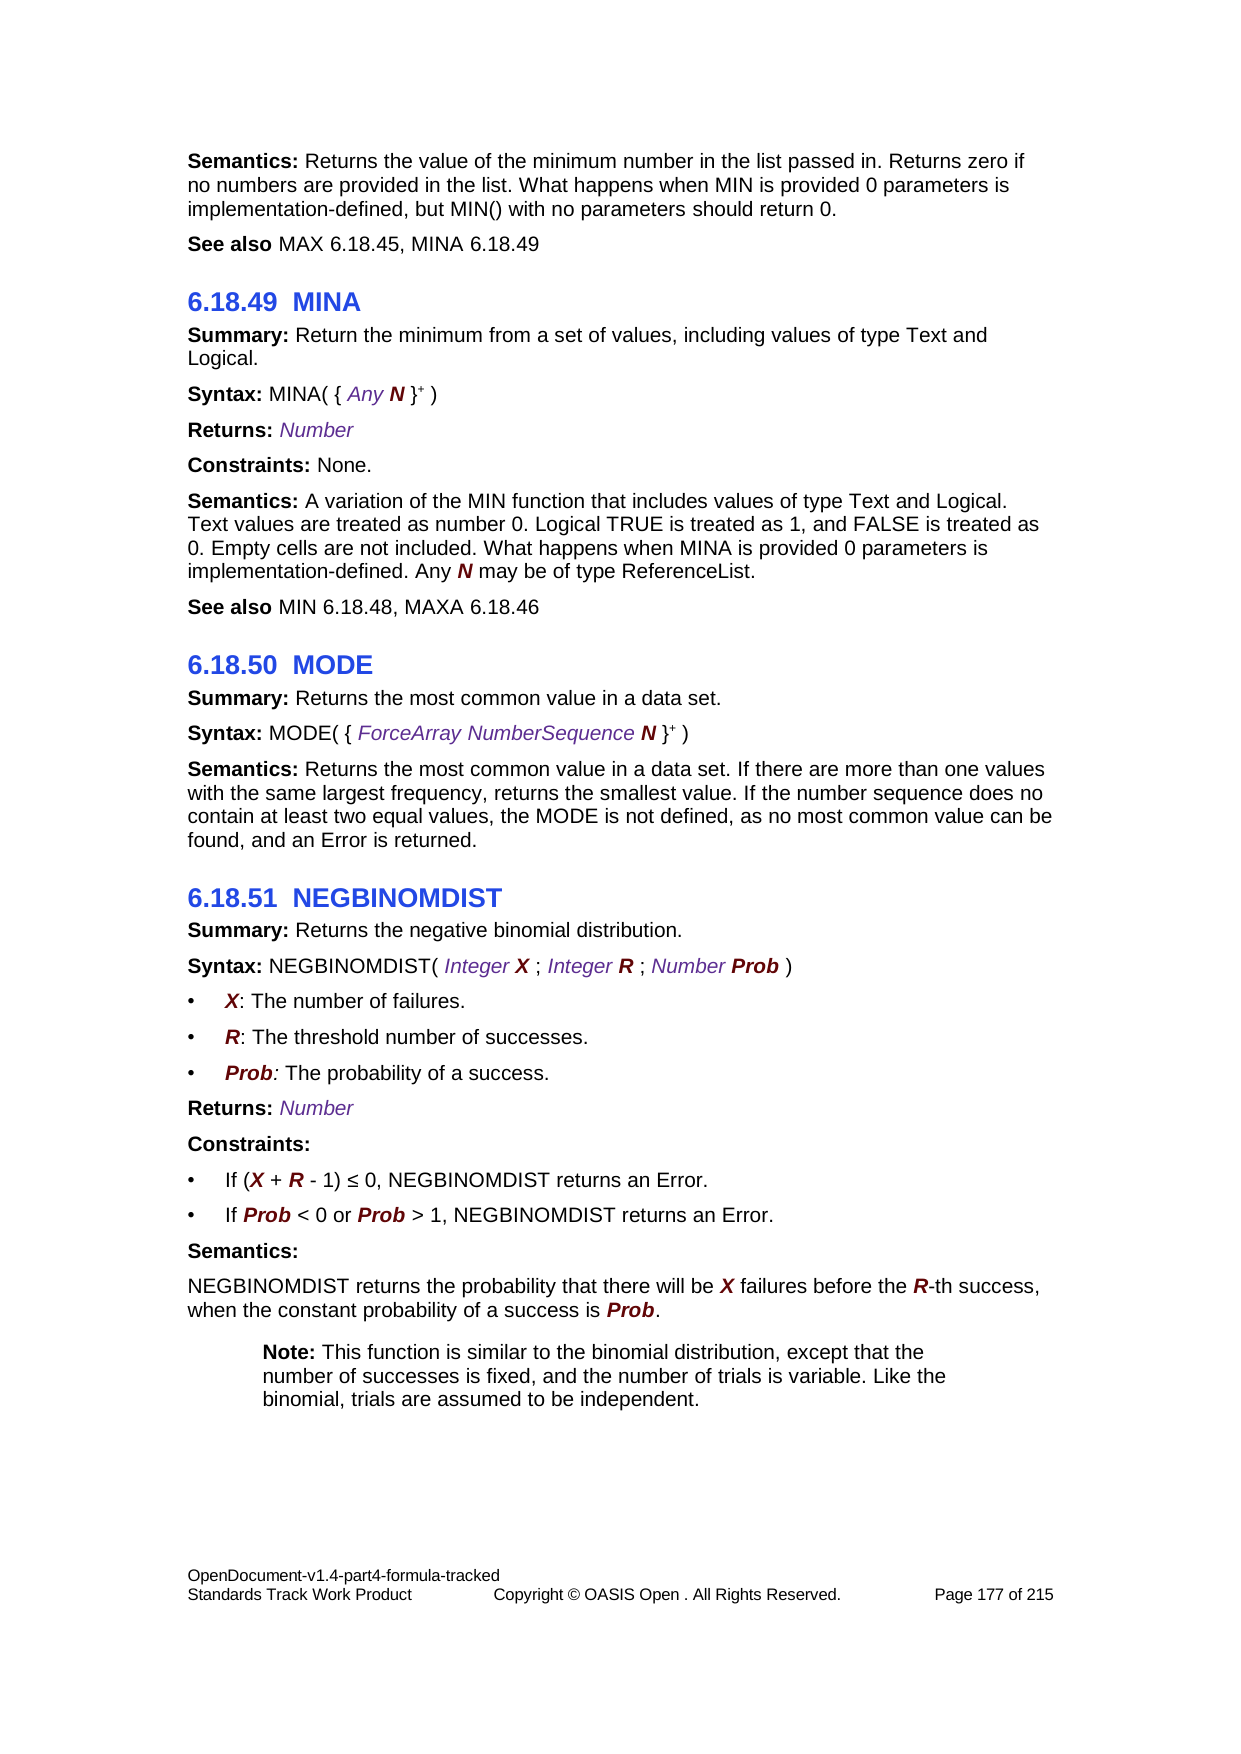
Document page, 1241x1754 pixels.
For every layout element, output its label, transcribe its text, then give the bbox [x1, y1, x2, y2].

list If (X + R - 1) ≤ 0, NEGBINOMDIST returns an Error. [187, 1168, 1053, 1192]
text Constraints: [187, 1132, 1053, 1156]
text Semantics: [187, 1239, 1053, 1263]
subtitle MODE [187, 650, 1053, 680]
text Constraints: None. [187, 454, 1053, 477]
text Returns: Number [187, 418, 1053, 442]
list If Prob < 0 or Prob > 1, NEGBINOMDIST returns an Error. [187, 1204, 1053, 1227]
text See also MIN 6.18.48, MAXA 6.18.46 [187, 596, 1053, 619]
text NEGBINOMDIST returns the probability that there will be X failures before the R-th success, when the constant probability of a success is Prob. [187, 1275, 1053, 1322]
text Summary: Returns the negative binomial distribution. [187, 919, 1053, 942]
list R: The threshold number of successes. [187, 1026, 1053, 1049]
list X: The number of failures. [187, 990, 1053, 1013]
text Note: This function is similar to the binomial distribution, except that the number of successes is fixed, and the number of trials is variable. Like the binomial, trials are assumed to be independent. [262, 1341, 978, 1411]
text Semantics: A variation of the MIN function that includes values of type Text and Logical. Text values are treated as number 0. Logical TRUE is treated as 1, and FALSE is treated as 0. Empty cells are not included. What happens when MINA is provided 0 parameters is implementation-defined. Any N may be of type ReferenceList. [187, 489, 1053, 583]
text Syntax: MINA( { Any N }+ ) [187, 382, 1053, 406]
text Semantics: Returns the most common value in a data set. If there are more than one values with the same largest frequency, returns the smallest value. If the number sequence does no contain at least two equal values, the MODE is not defined, as no most common value can be found, and an Error is returned. [187, 757, 1053, 852]
subtitle NEGBINOMDIST [187, 883, 1053, 913]
list Prob: The probability of a success. [187, 1061, 1053, 1085]
text Summary: Return the minimum from a set of values, including values of type Text and Logical. [187, 323, 1053, 370]
text Syntax: MODE( { ForceArray NumberSequence N }+ ) [187, 722, 1053, 745]
text Summary: Returns the most common value in a data set. [187, 686, 1053, 710]
text Returns: Number [187, 1097, 1053, 1120]
subtitle MINA [187, 287, 1053, 317]
text Semantics: Returns the value of the minimum number in the list passed in. Returns zero if no numbers are provided in the list. What happens when MIN is provided 0 parameters is implementation-defined, but MIN() with no parameters should return 0. [187, 150, 1053, 221]
text See also MAX 6.18.45, MINA 6.18.49 [187, 233, 1053, 256]
text Syntax: NEGBINOMDIST( Integer X ; Integer R ; Number Prob ) [187, 954, 1053, 978]
